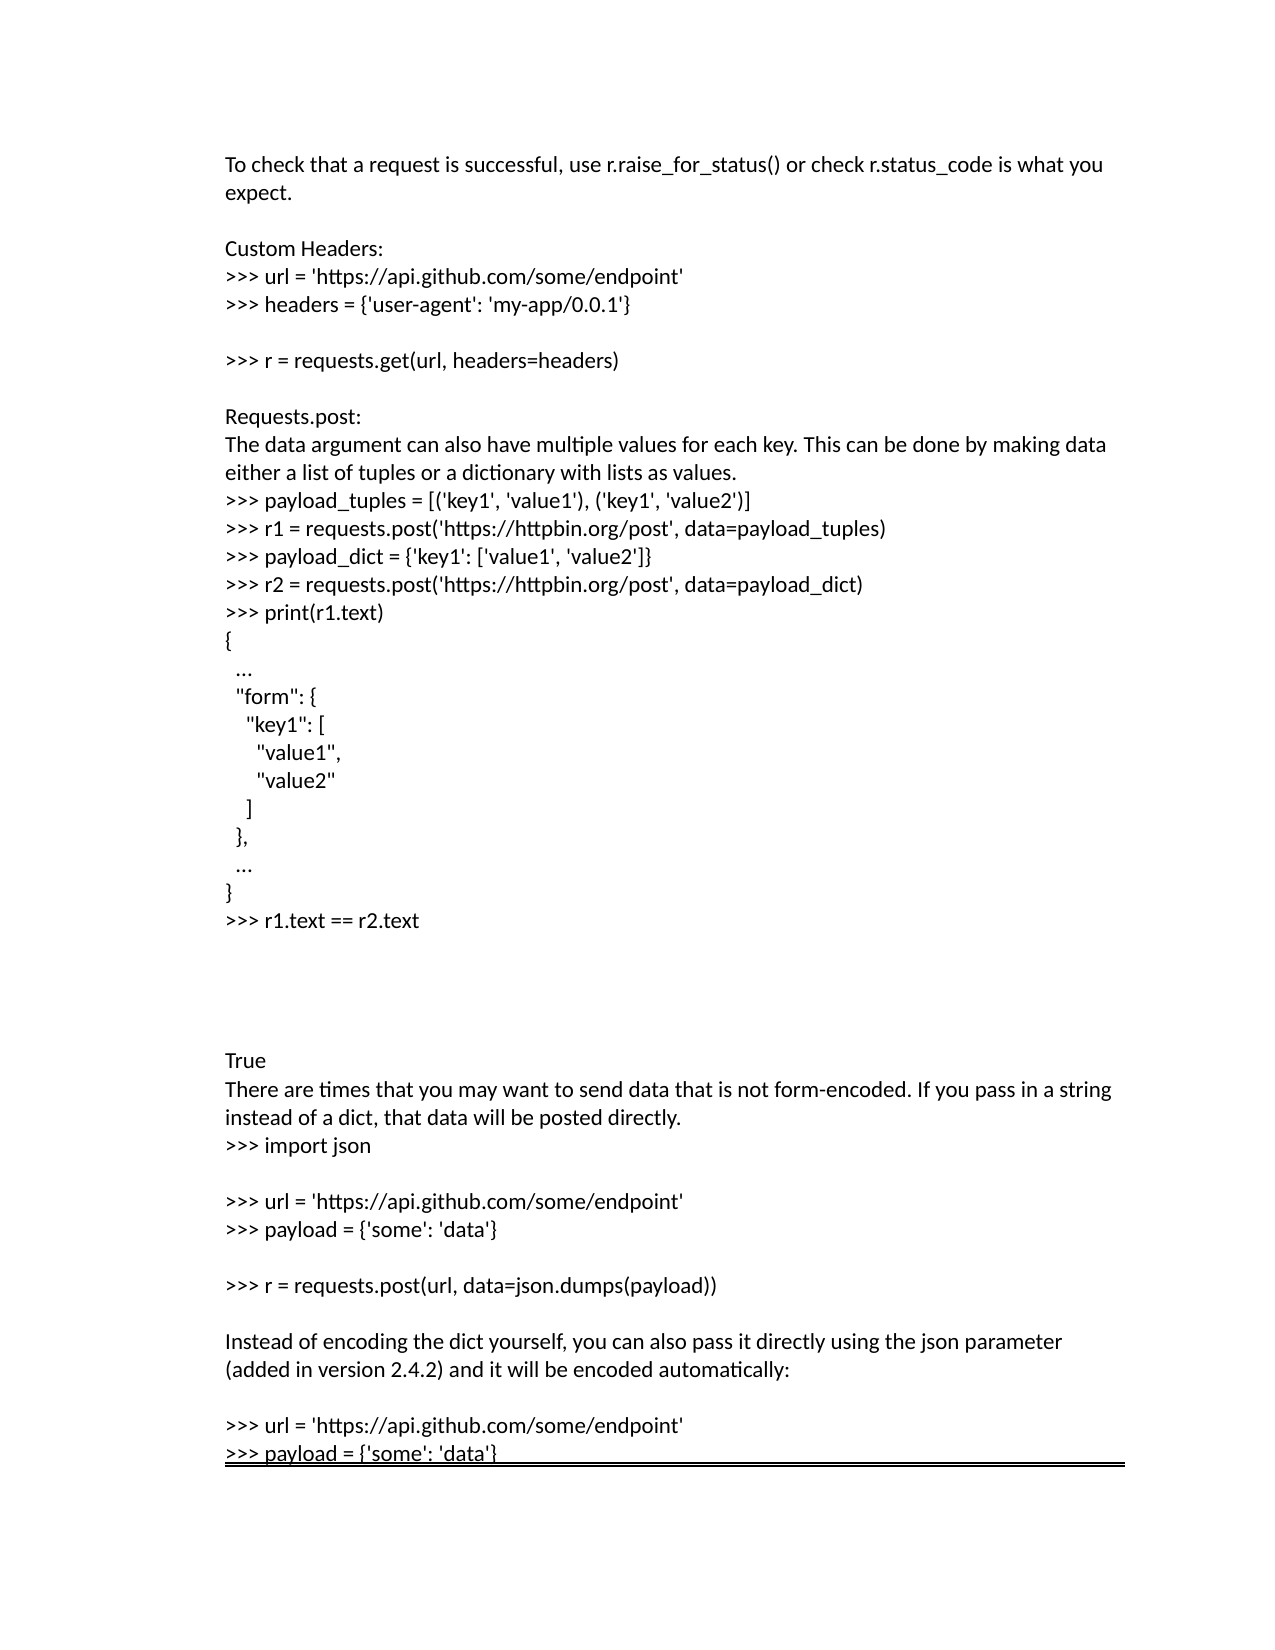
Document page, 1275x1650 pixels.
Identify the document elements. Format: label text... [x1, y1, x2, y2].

list >>> url = 'https://api.github.com/some/endpoint' [225, 262, 1125, 290]
list "value1", [225, 738, 1125, 766]
list >>> payload_dict = {'key1': ['value1', 'value2']} [225, 542, 1125, 570]
list To check that a request is successful, use r.raise_for_status() or check r.status_code is what you expect. [225, 150, 1125, 206]
list >>> url = 'https://api.github.com/some/endpoint' [225, 1411, 1125, 1439]
list Requests.post: [225, 402, 1125, 430]
list >>> import json [225, 1131, 1125, 1159]
list "form": { [225, 682, 1125, 710]
list >>> payload_tuples = [('key1', 'value1'), ('key1', 'value2')] [225, 486, 1125, 514]
list ] [225, 794, 1125, 822]
list There are times that you may want to send data that is not form-encoded. If you pass in a string instead of a dict, that data will be posted directly. [225, 1075, 1125, 1131]
list >>> payload = {'some': 'data'} [225, 1439, 1125, 1462]
list True [225, 1047, 1125, 1075]
list >>> headers = {'user-agent': 'my-app/0.0.1'} [225, 290, 1125, 318]
list >>> url = 'https://api.github.com/some/endpoint' [225, 1187, 1125, 1215]
list { [225, 626, 1125, 654]
list ... [225, 654, 1125, 682]
list }, [225, 822, 1125, 851]
list >>> r2 = requests.post('https://httpbin.org/post', data=payload_dict) [225, 570, 1125, 598]
list Custom Headers: [225, 234, 1125, 262]
list The data argument can also have multiple values for each key. This can be done by making data either a list of tuples or a dictionary with lists as values. [225, 430, 1125, 486]
list >>> r1.text == r2.text [225, 907, 1125, 934]
list "key1": [ [225, 710, 1125, 738]
list "value2" [225, 766, 1125, 794]
list >>> print(r1.text) [225, 598, 1125, 626]
list ... [225, 851, 1125, 878]
list Instead of encoding the dict yourself, you can also pass it directly using the json parameter (added in version 2.4.2) and it will be encoded automatically: [225, 1327, 1125, 1383]
list >>> r = requests.get(url, headers=headers) [225, 346, 1125, 374]
list >>> r = requests.post(url, data=json.dumps(payload)) [225, 1271, 1125, 1299]
list >>> r1 = requests.post('https://httpbin.org/post', data=payload_tuples) [225, 514, 1125, 542]
list >>> payload = {'some': 'data'} [225, 1215, 1125, 1243]
list } [225, 878, 1125, 907]
